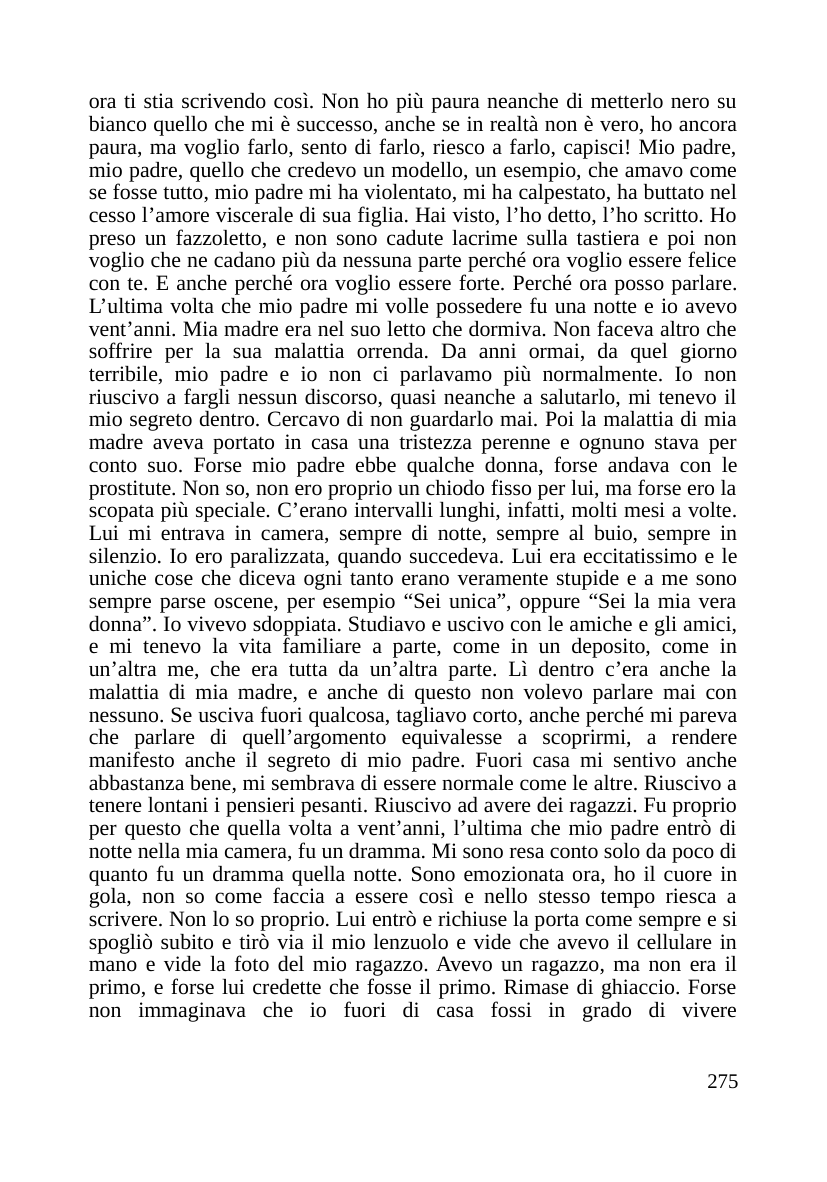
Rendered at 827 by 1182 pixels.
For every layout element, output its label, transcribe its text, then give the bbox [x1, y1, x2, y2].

text ora ti stia scrivendo così. Non ho più paura neanche di metterlo nero su bianco quello che mi è successo, anche se in realtà non è vero, ho ancora paura, ma voglio farlo, sento di farlo, riesco a farlo, capisci! Mio padre, mio padre, quello che credevo un modello, un esempio, che amavo come se fosse tutto, mio padre mi ha violentato, mi ha calpestato, ha buttato nel cesso l’amore viscerale di sua figlia. Hai visto, l’ho detto, l’ho scritto. Ho preso un fazzoletto, e non sono cadute lacrime sulla tastiera e poi non voglio che ne cadano più da nessuna parte perché ora voglio essere felice con te. E anche perché ora voglio essere forte. Perché ora posso parlare. L’ultima volta che mio padre mi volle possedere fu una notte e io avevo vent’anni. Mia madre era nel suo letto che dormiva. Non faceva altro che soffrire per la sua malattia orrenda. Da anni ormai, da quel giorno terribile, mio padre e io non ci parlavamo più normalmente. Io non riuscivo a fargli nessun discorso, quasi neanche a salutarlo, mi tenevo il mio segreto dentro. Cercavo di non guardarlo mai. Poi la malattia di mia madre aveva portato in casa una tristezza perenne e ognuno stava per conto suo. Forse mio padre ebbe qualche donna, forse andava con le prostitute. Non so, non ero proprio un chiodo fisso per lui, ma forse ero la scopata più speciale. C’erano intervalli lunghi, infatti, molti mesi a volte. Lui mi entrava in camera, sempre di notte, sempre al buio, sempre in silenzio. Io ero paralizzata, quando succedeva. Lui era eccitatissimo e le uniche cose che diceva ogni tanto erano veramente stupide e a me sono sempre parse oscene, per esempio “Sei unica”, oppure “Sei la mia vera donna”. Io vivevo sdoppiata. Studiavo e uscivo con le amiche e gli amici, e mi tenevo la vita familiare a parte, come in un deposito, come in un’altra me, che era tutta da un’altra parte. Lì dentro c’era anche la malattia di mia madre, e anche di questo non volevo parlare mai con nessuno. Se usciva fuori qualcosa, tagliavo corto, anche perché mi pareva che parlare di quell’argomento equivalesse a scoprirmi, a rendere manifesto anche il segreto di mio padre. Fuori casa mi sentivo anche abbastanza bene, mi sembrava di essere normale come le altre. Riuscivo a tenere lontani i pensieri pesanti. Riuscivo ad avere dei ragazzi. Fu proprio per questo che quella volta a vent’anni, l’ultima che mio padre entrò di notte nella mia camera, fu un dramma. Mi sono resa conto solo da poco di quanto fu un dramma quella notte. Sono emozionata ora, ho il cuore in gola, non so come faccia a essere così e nello stesso tempo riesca a scrivere. Non lo so proprio. Lui entrò e richiuse la porta come sempre e si spogliò subito e tirò via il mio lenzuolo e vide che avevo il cellulare in mano e vide la foto del mio ragazzo. Avevo un ragazzo, ma non era il primo, e forse lui credette che fosse il primo. Rimase di ghiaccio. Forse non immaginava che io fuori di casa fossi in grado di vivere [88, 88, 738, 1022]
